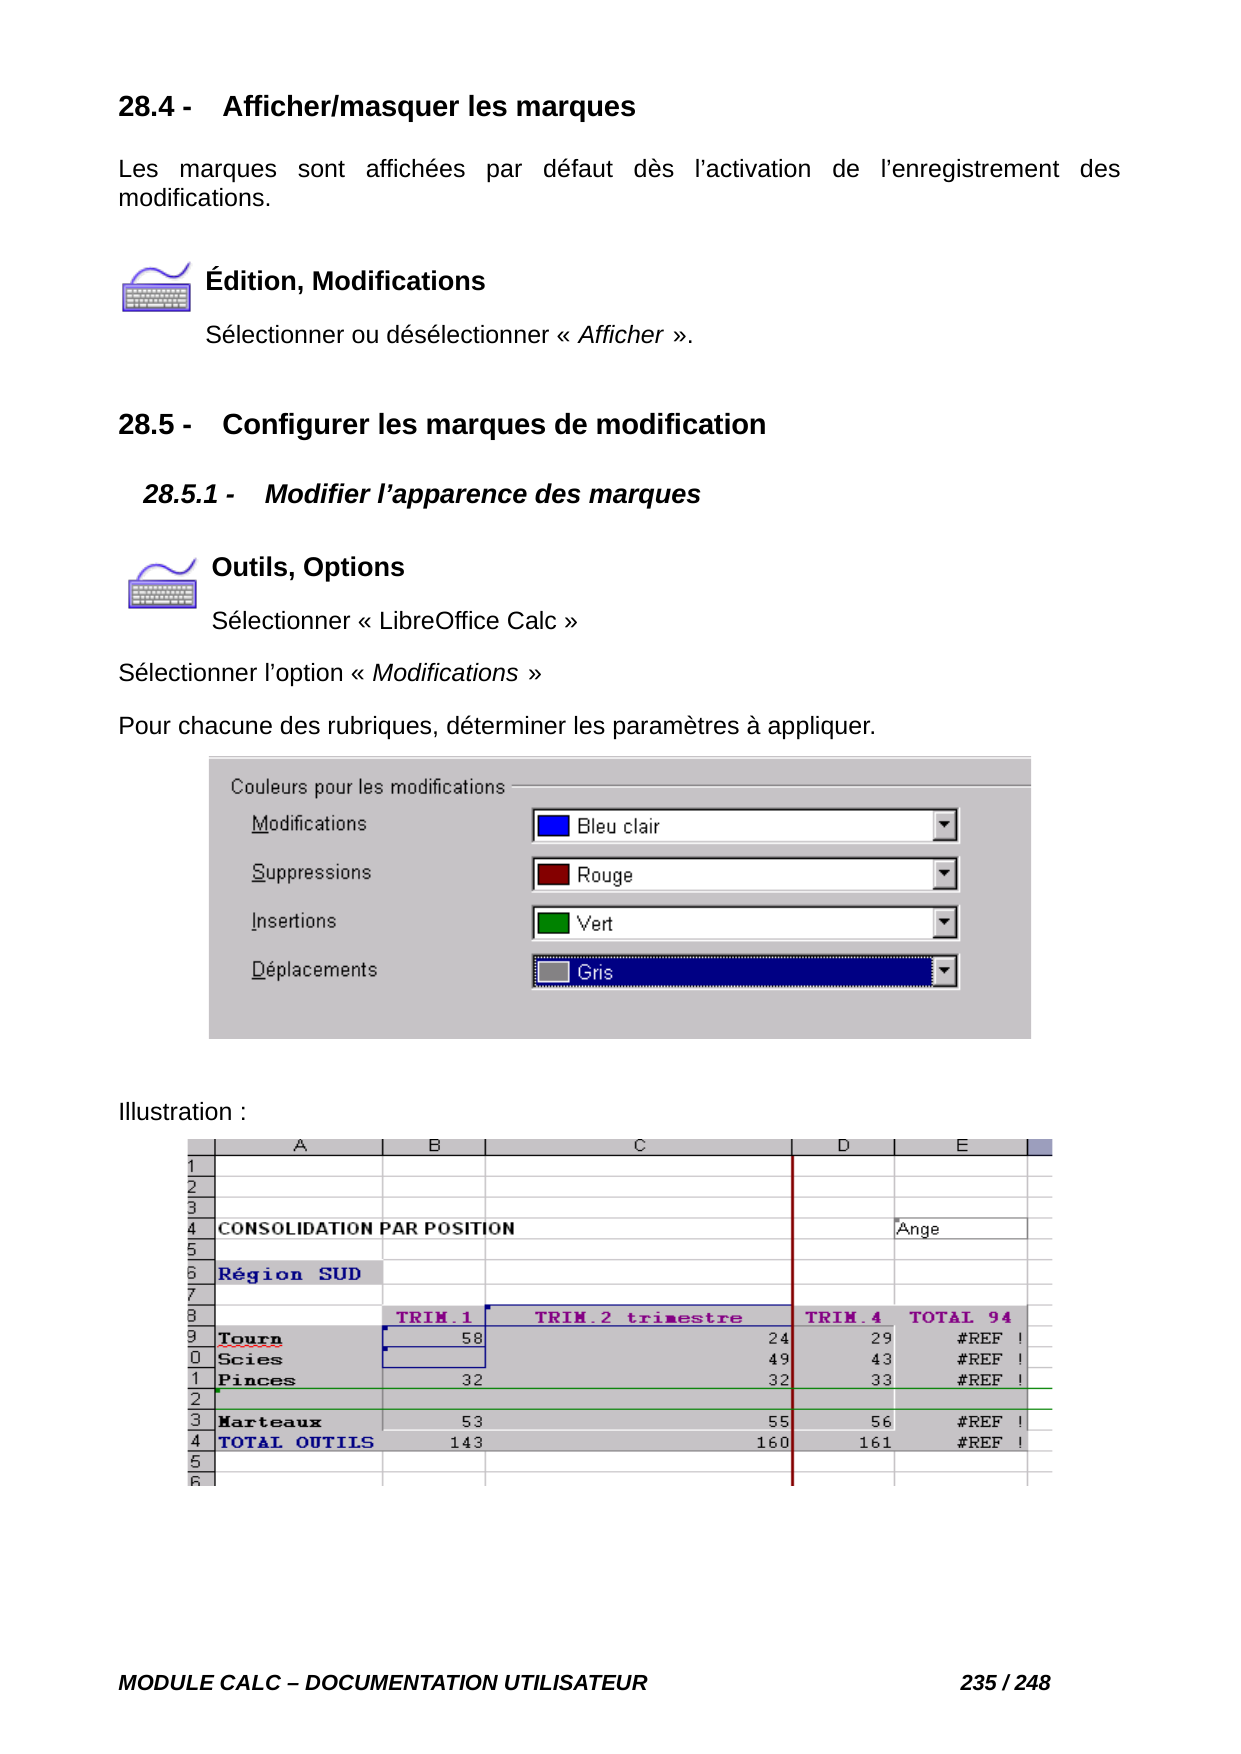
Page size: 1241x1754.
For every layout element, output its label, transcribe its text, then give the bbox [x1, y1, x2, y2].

text Pour chacune des rubriques, déterminer les paramètres à appliquer. [118, 711, 1122, 740]
text Illustration : [118, 1097, 1122, 1126]
picture [124, 547, 200, 623]
text Outils, Options [200, 551, 1122, 582]
text Sélectionner l’option « Modifications » [118, 658, 1122, 687]
picture [187, 1139, 1053, 1486]
subtitle Configurer les marques de modification [118, 407, 1122, 441]
picture [208, 756, 1032, 1039]
subtitle Modifier l’apparence des marques [143, 478, 1122, 509]
text Édition, Modifications [194, 265, 1122, 296]
text Les marques sont affichées par défaut dès l’activation de l’enregistrement des modifications. [118, 154, 1122, 212]
text Sélectionner « LibreOffice Calc » [118, 606, 1122, 634]
picture [118, 251, 194, 326]
subtitle Afficher/masquer les marques [118, 88, 1122, 122]
text Sélectionner ou désélectionner « Afficher ». [118, 319, 1122, 348]
